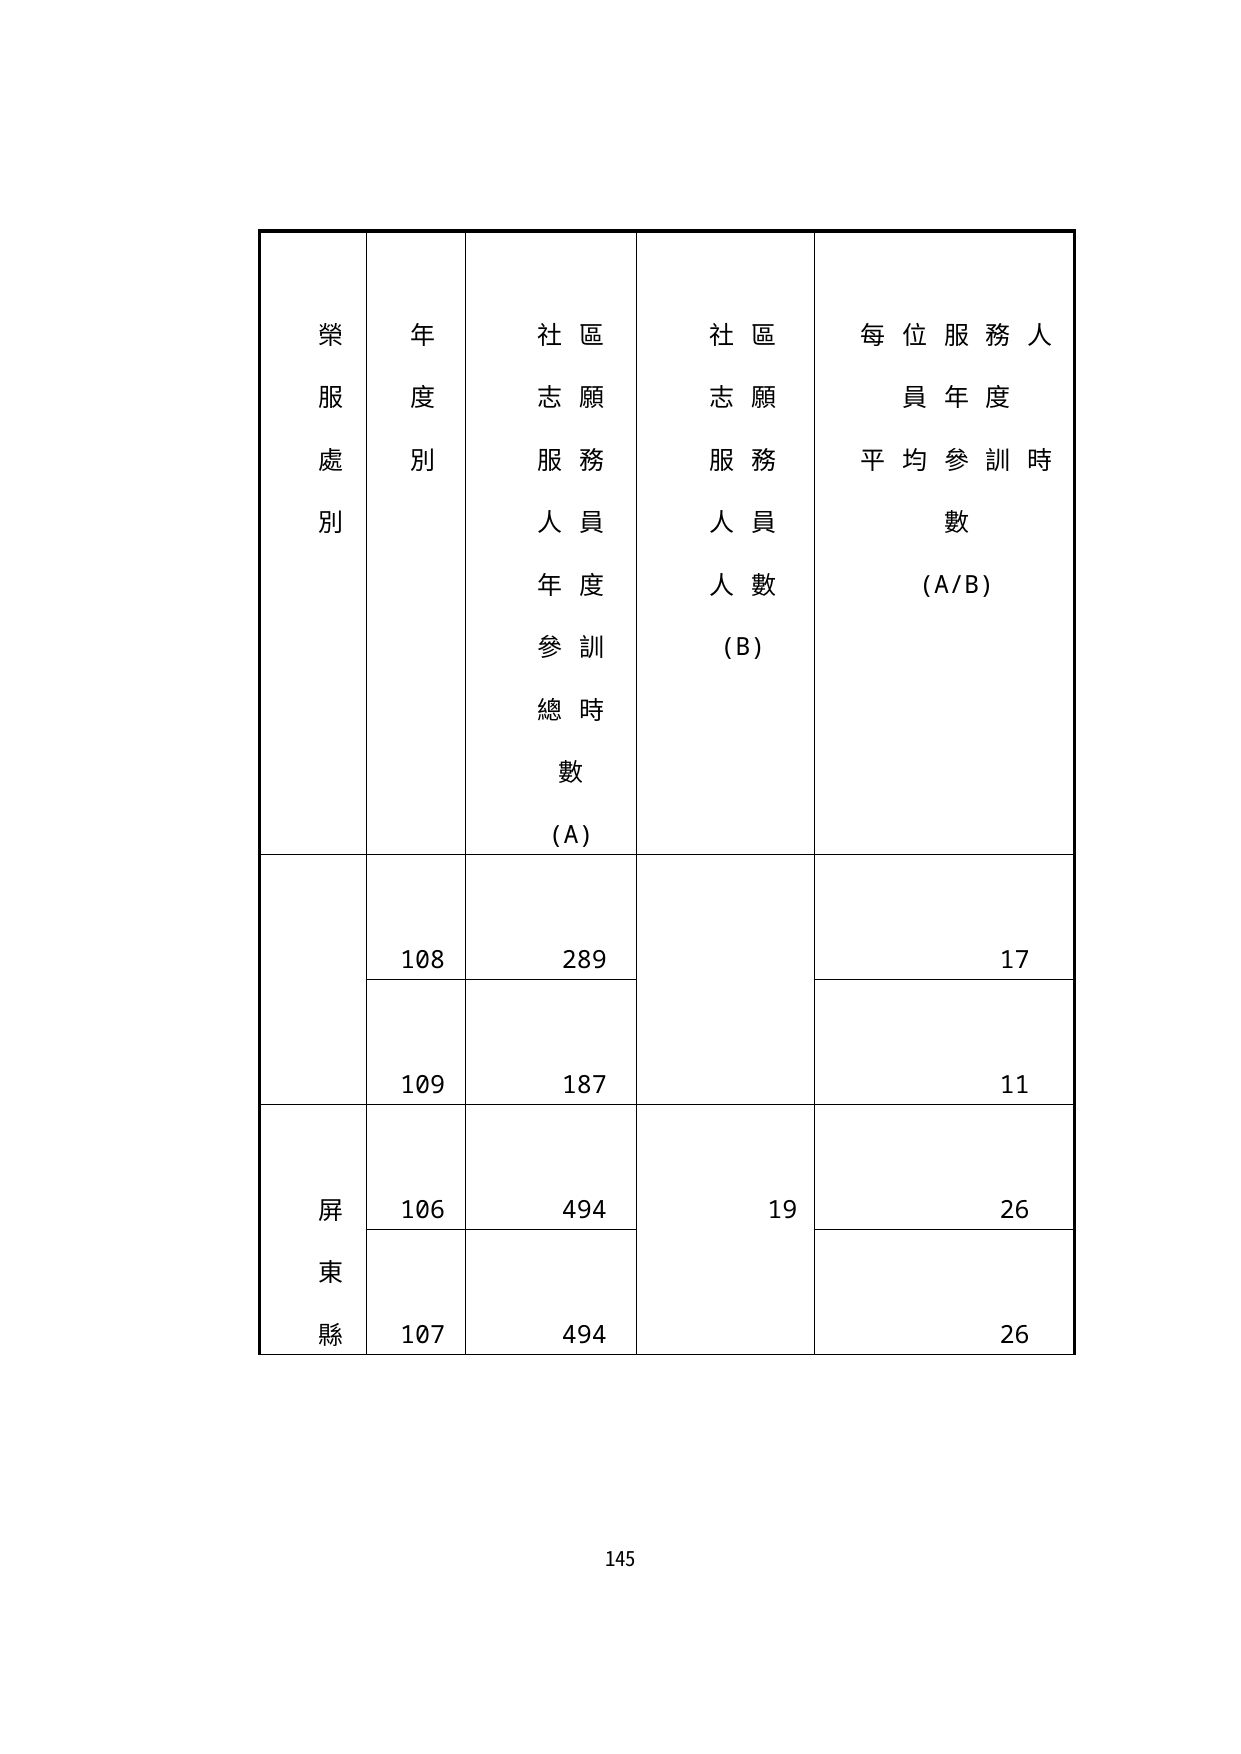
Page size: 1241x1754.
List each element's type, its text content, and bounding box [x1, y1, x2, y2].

table_cell 106 [367, 1105, 465, 1229]
table_cell 108 [367, 855, 465, 979]
table_cell 26 [815, 1105, 1073, 1229]
table_header 年度別 [367, 233, 465, 854]
table_cell 17 [815, 855, 1073, 979]
table_cell 26 [815, 1230, 1073, 1354]
table_cell [637, 855, 814, 1104]
table_header 社區志願 服務人員人數 (B) [637, 233, 814, 854]
table_cell 屏東縣 [261, 1105, 366, 1354]
table_header 社區志願服務人員年度參訓總時數 (A) [466, 233, 636, 854]
table_cell 109 [367, 980, 465, 1104]
table_cell 494 [466, 1230, 636, 1354]
table_cell 494 [466, 1105, 636, 1229]
table_cell 19 [637, 1105, 814, 1354]
table_header 每位服務人員年度 平均參訓時數 (A/B) [815, 233, 1073, 854]
table_cell [261, 855, 366, 1104]
table_cell 289 [466, 855, 636, 979]
table_cell 187 [466, 980, 636, 1104]
table_cell 107 [367, 1230, 465, 1354]
table_cell 11 [815, 980, 1073, 1104]
table_header 榮服 處別 [261, 233, 366, 854]
